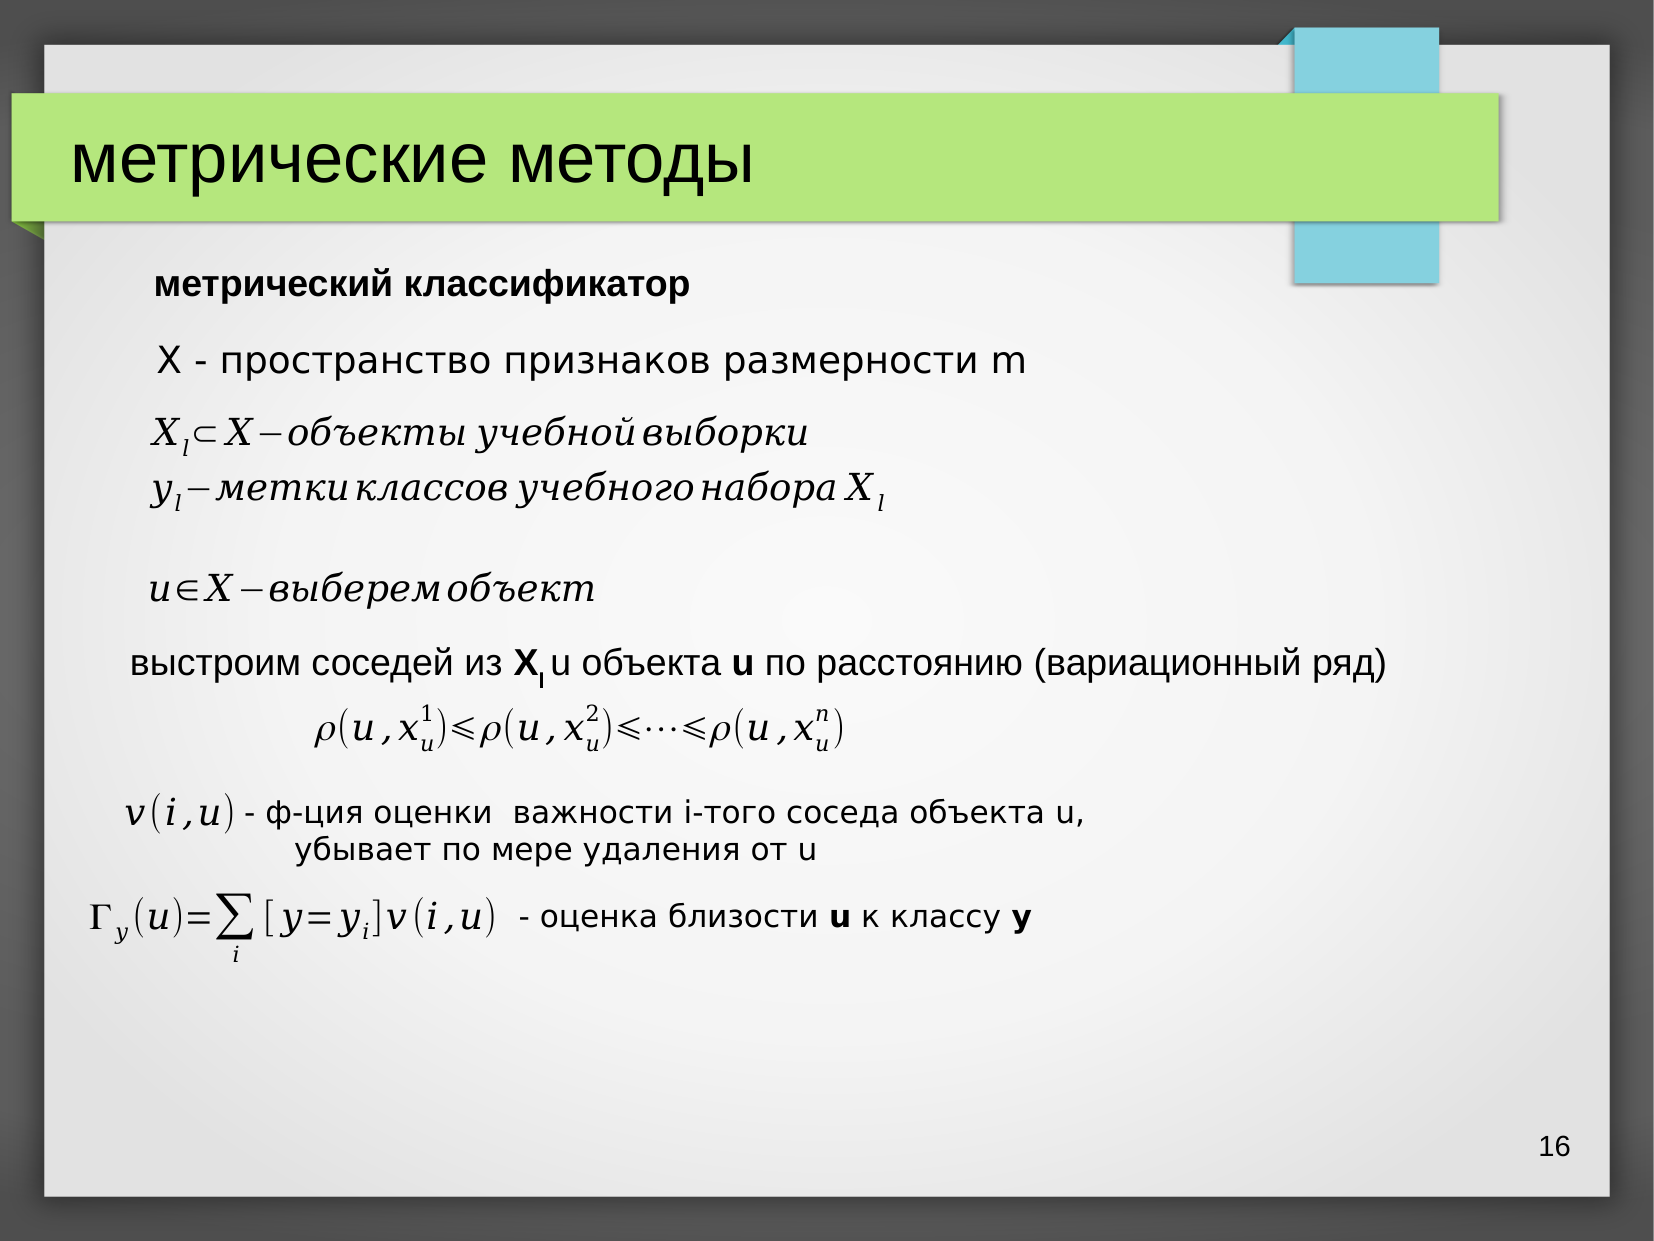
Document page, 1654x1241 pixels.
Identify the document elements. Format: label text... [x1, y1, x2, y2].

chart [118, 791, 219, 837]
picture [0, 0, 1654, 1241]
chart [141, 410, 816, 461]
text_box выстроим соседей из Xl u объекта u по расстоянию (вариационный ряд) [129, 637, 1512, 697]
text_box X - пространство признаков размерности m [141, 331, 1043, 390]
chart [82, 890, 504, 969]
title метрические методы [70, 118, 1205, 199]
chart [141, 466, 891, 516]
text_box - оценка близости u к классу y [494, 890, 1052, 950]
chart [141, 566, 604, 611]
subtitle метрический классификатор [153, 259, 815, 307]
text_box - ф-ция оценки важности i-того соседа объекта u, убывает по мере удаления от u [219, 787, 1123, 876]
chart [307, 701, 851, 756]
